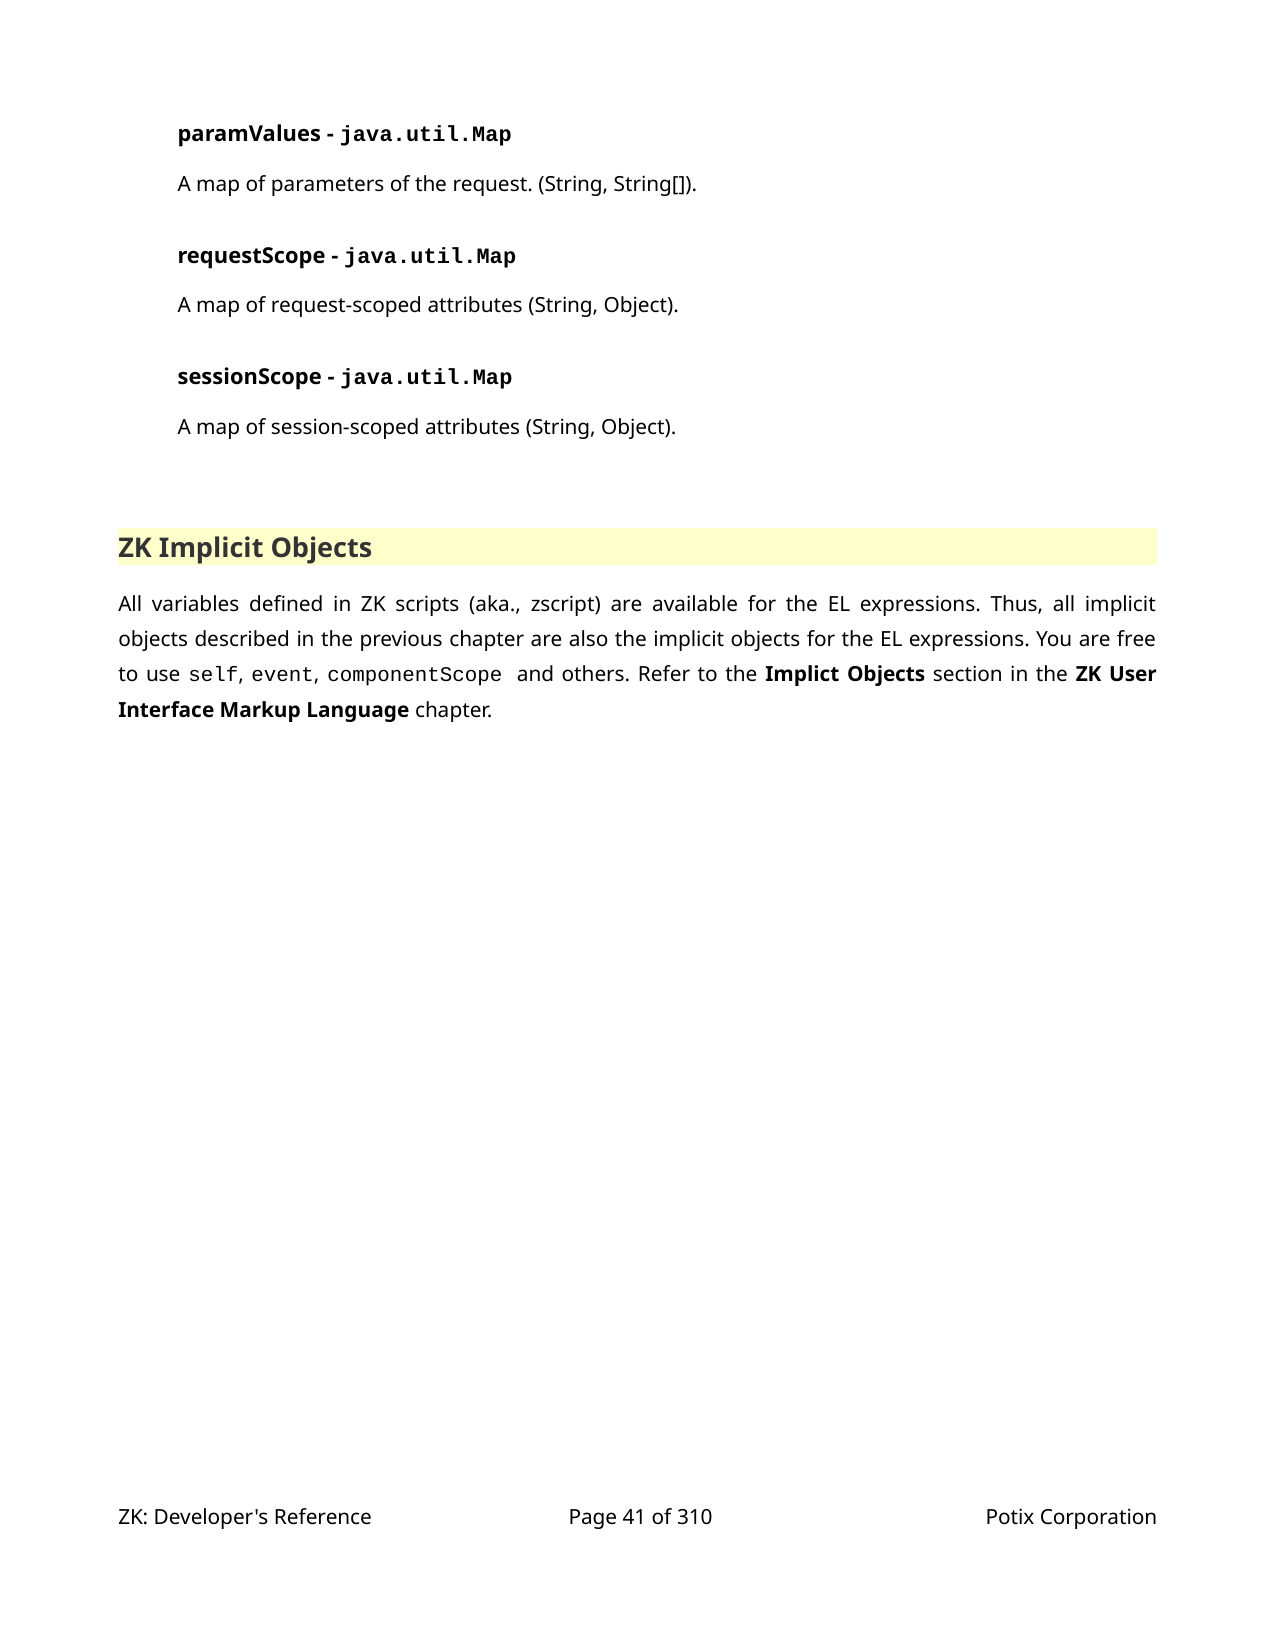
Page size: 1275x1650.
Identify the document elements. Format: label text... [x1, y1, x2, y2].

text A map of request-scoped attributes (String, Object). [177, 290, 1157, 318]
text All variables defined in ZK scripts (aka., zscript) are available for the EL expressions. Thus, all implicit objects described in the previous chapter are also the implicit objects for the EL expressions. You are free to use self, event, componentScope and others. Refer to the Implict Objects section in the ZK User Interface Markup Language chapter. [118, 589, 1157, 723]
subtitle ZK Implicit Objects [118, 528, 1157, 565]
subtitle requestScope - java.util.Map [177, 239, 1157, 270]
text A map of session-scoped attributes (String, Object). [177, 412, 1157, 440]
subtitle paramValues - java.util.Map [177, 118, 1157, 148]
text A map of parameters of the request. (String, String[]). [177, 169, 1157, 197]
subtitle sessionScope - java.util.Map [177, 361, 1157, 391]
